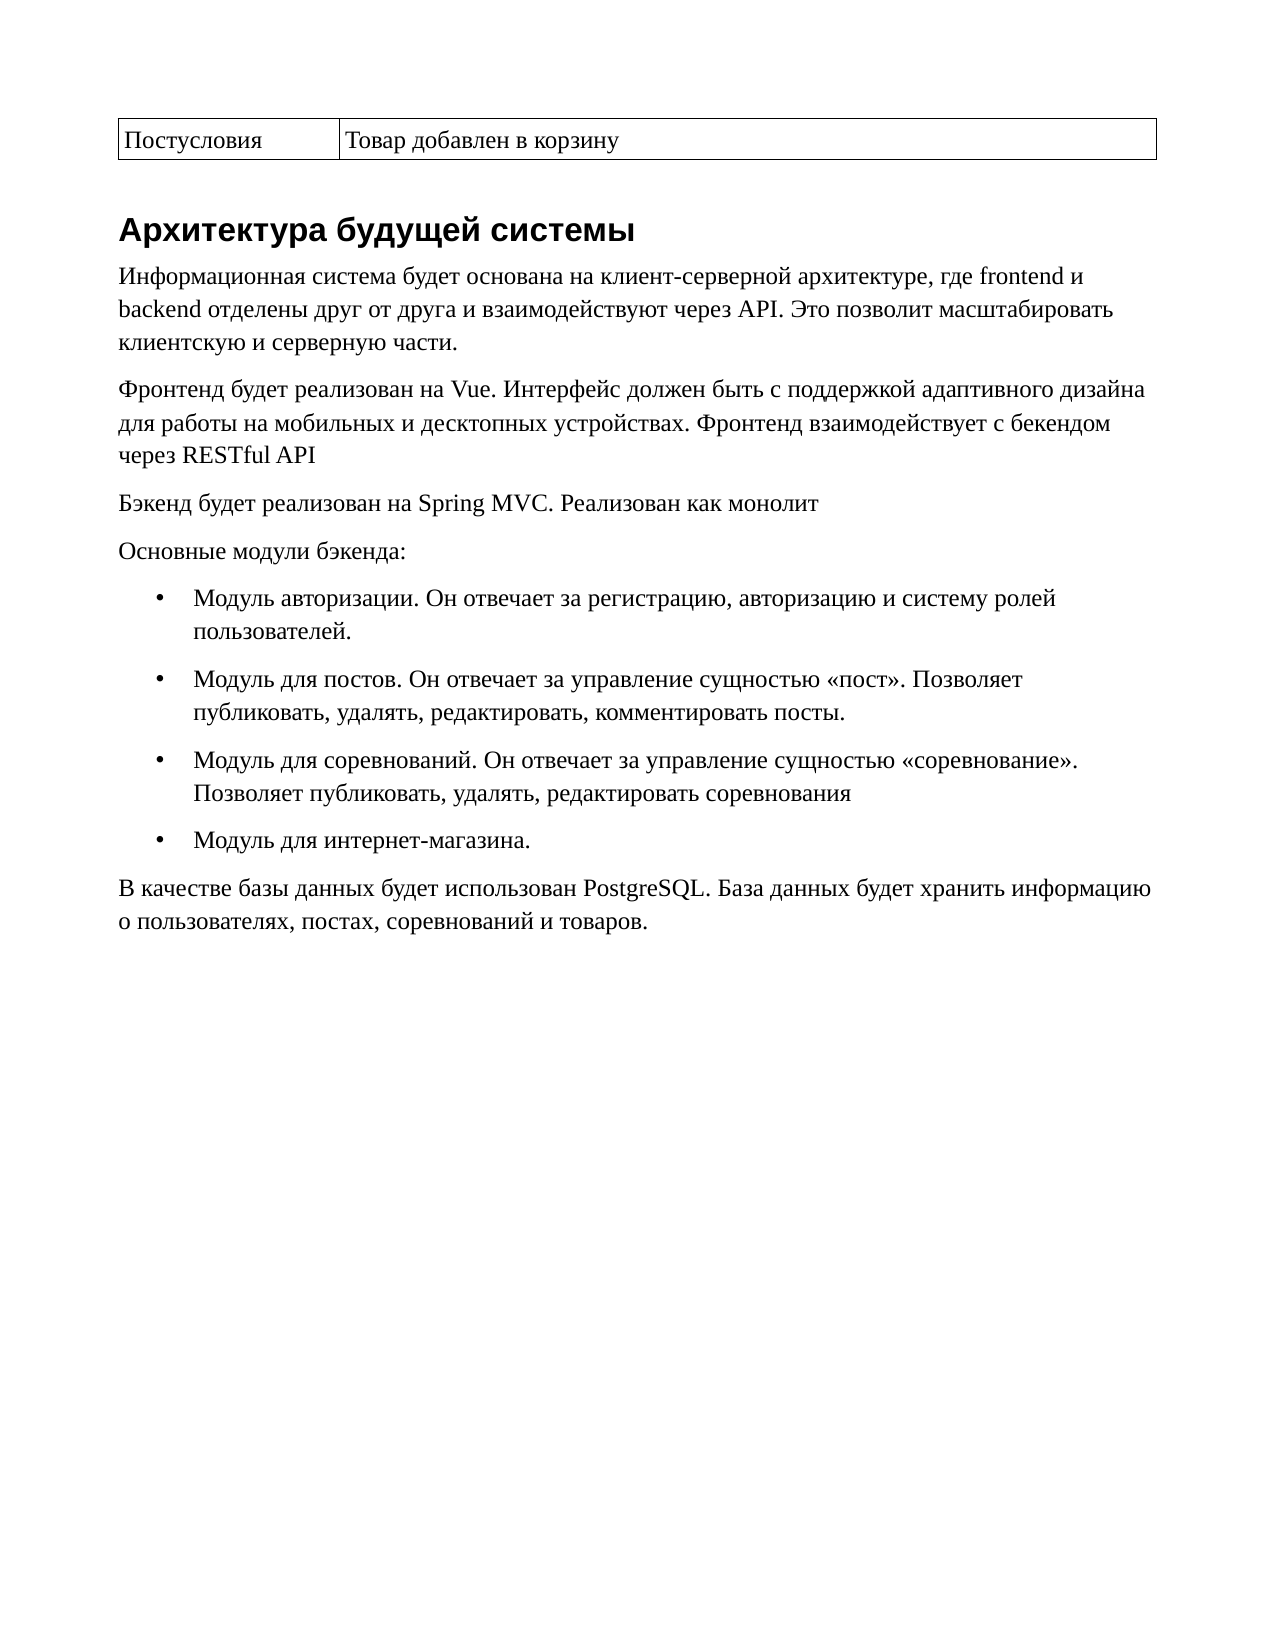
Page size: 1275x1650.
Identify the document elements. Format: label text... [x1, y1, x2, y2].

list Модуль для интернет-магазина. [156, 825, 1157, 854]
table_cell Товар добавлен в корзину [340, 119, 1156, 159]
table_cell Постусловия [119, 119, 339, 159]
text В качестве базы данных будет использован PostgreSQL. База данных будет хранить информацию о пользователях, постах, соревнований и товаров. [118, 873, 1157, 935]
subtitle Архитектура будущей системы [118, 210, 1157, 248]
text Бэкенд будет реализован на Spring MVC. Реализован как монолит [118, 488, 1157, 517]
text Фронтенд будет реализован на Vue. Интерфейс должен быть с поддержкой адаптивного дизайна для работы на мобильных и десктопных устройствах. Фронтенд взаимодействует с бекендом через RESTful API [118, 374, 1157, 469]
text Основные модули бэкенда: [118, 536, 1157, 564]
list Модуль для соревнований. Он отвечает за управление сущностью «соревнование». Позволяет публиковать, удалять, редактировать соревнования [156, 745, 1157, 806]
text Информационная система будет основана на клиент-серверной архитектуре, где frontend и backend отделены друг от друга и взаимодействуют через API. Это позволит масштабировать клиентскую и серверную части. [118, 261, 1157, 356]
list Модуль авторизации. Он отвечает за регистрацию, авторизацию и систему ролей пользователей. [156, 583, 1157, 645]
list Модуль для постов. Он отвечает за управление сущностью «пост». Позволяет публиковать, удалять, редактировать, комментировать посты. [156, 664, 1157, 726]
